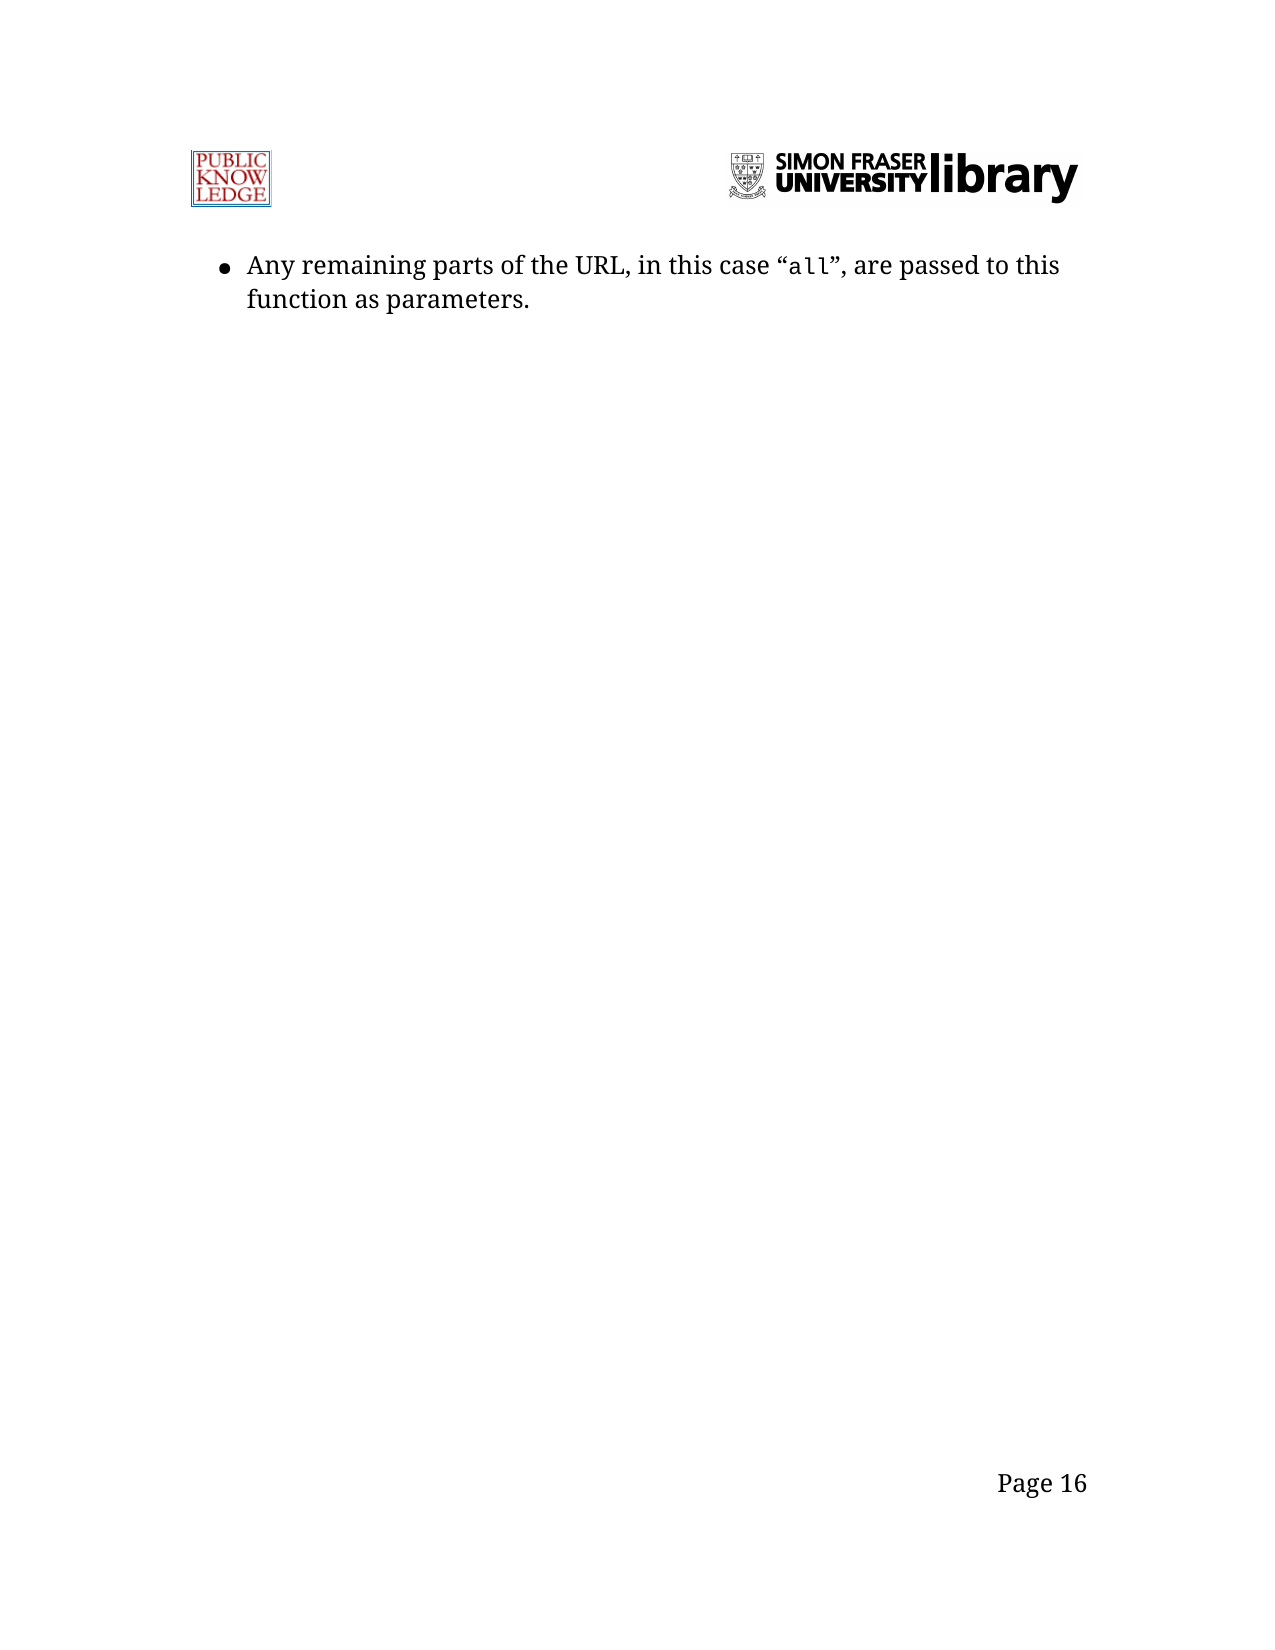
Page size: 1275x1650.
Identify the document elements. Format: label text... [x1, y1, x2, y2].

picture [193, 150, 272, 205]
list Any remaining parts of the URL, in this case “all”, are passed to this function as parameters. [217, 247, 1087, 315]
picture [723, 150, 1083, 207]
